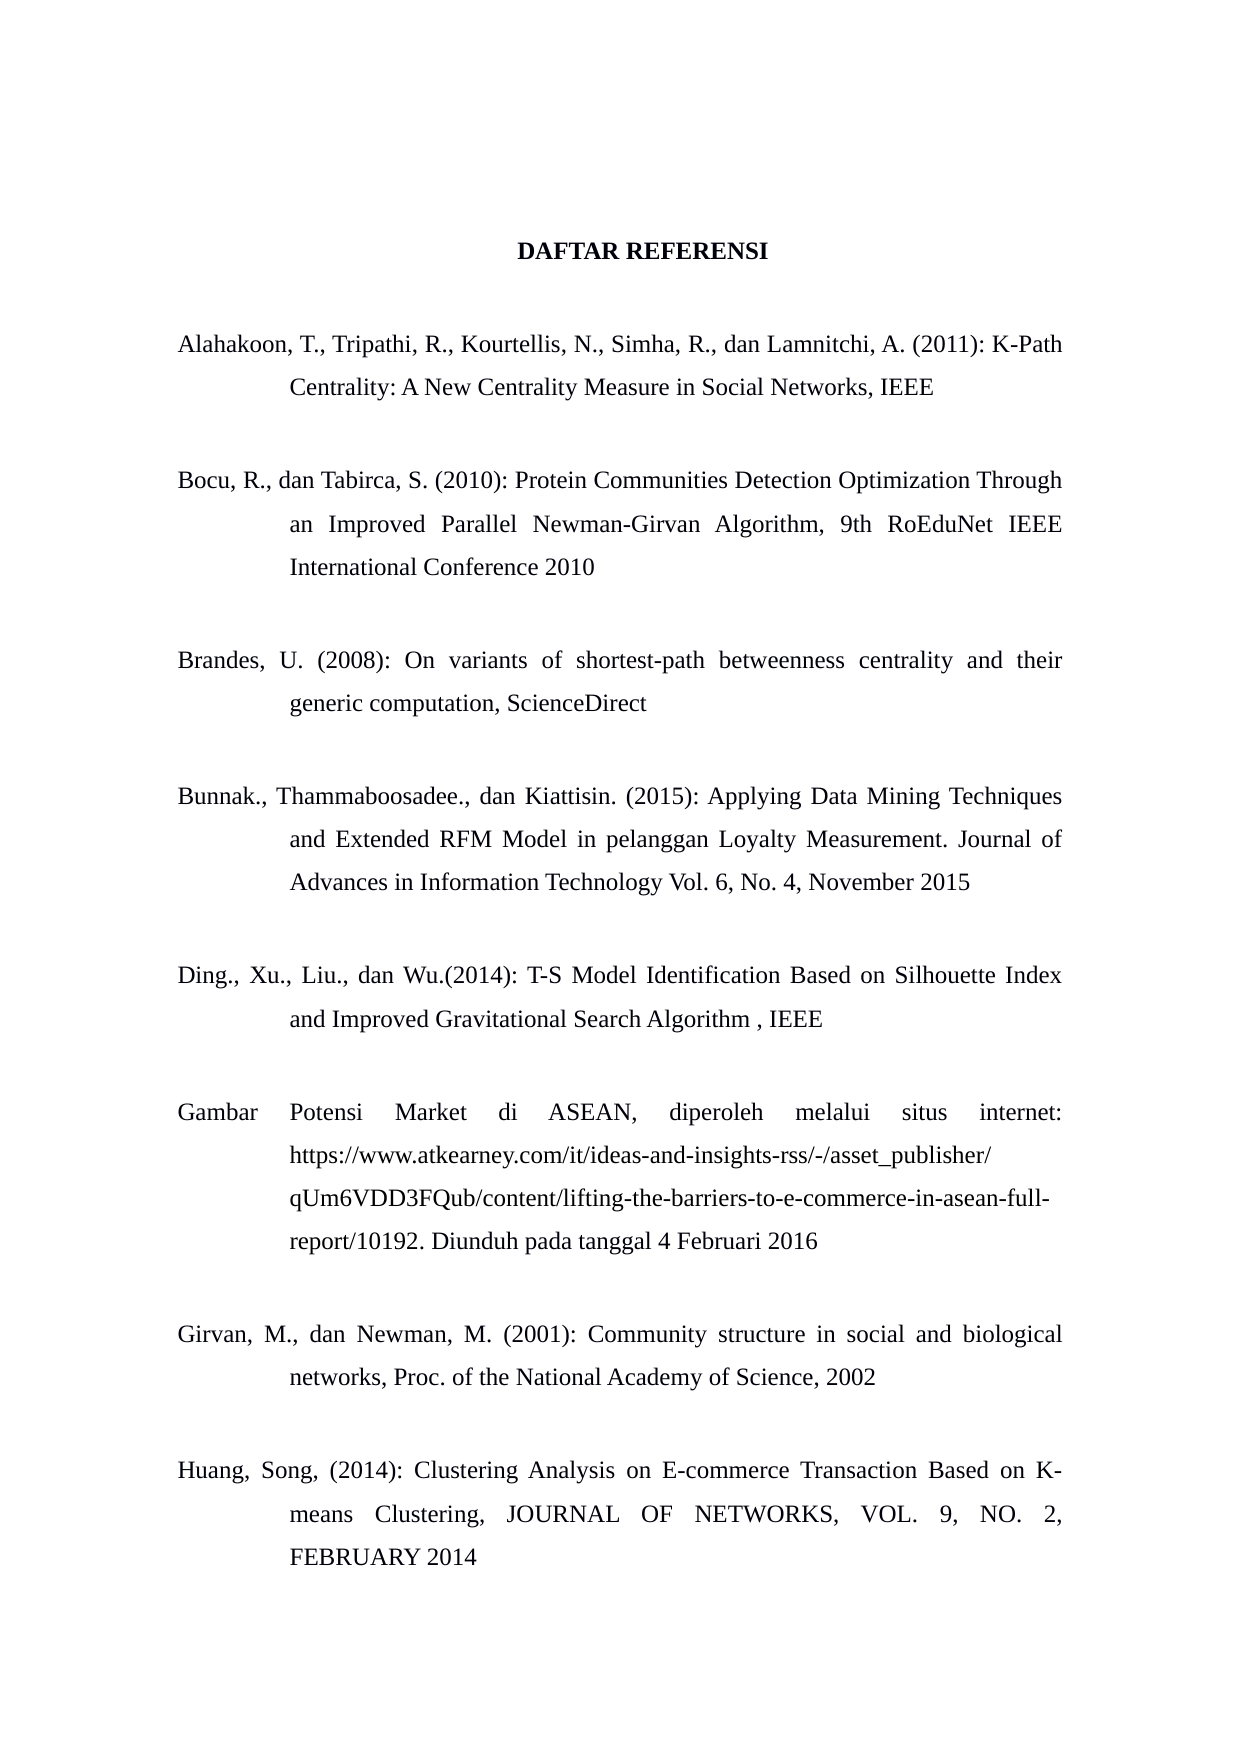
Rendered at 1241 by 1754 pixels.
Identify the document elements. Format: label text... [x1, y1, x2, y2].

text Brandes, U. (2008): On variants of shortest-path betweenness centrality and their generic computation, ScienceDirect [177, 645, 1063, 717]
text Ding., Xu., Liu., dan Wu.(2014): T-S Model Identification Based on Silhouette Index and Improved Gravitational Search Algorithm , IEEE [177, 961, 1063, 1032]
text Alahakoon, T., Tripathi, R., Kourtellis, N., Simha, R., dan Lamnitchi, A. (2011): K-Path Centrality: A New Centrality Measure in Social Networks, IEEE [177, 329, 1063, 401]
text Girvan, M., dan Newman, M. (2001): Community structure in social and biological networks, Proc. of the National Academy of Science, 2002 [177, 1319, 1063, 1391]
text Bocu, R., dan Tabirca, S. (2010): Protein Communities Detection Optimization Through an Improved Parallel Newman-Girvan Algorithm, 9th RoEduNet IEEE International Conference 2010 [177, 466, 1063, 581]
subtitle DAFTAR REFERENSI [177, 236, 1063, 265]
text Huang, Song, (2014): Clustering Analysis on E-commerce Transaction Based on K-means Clustering, JOURNAL OF NETWORKS, VOL. 9, NO. 2, FEBRUARY 2014 [177, 1456, 1063, 1571]
text Bunnak., Thammaboosadee., dan Kiattisin. (2015): Applying Data Mining Techniques and Extended RFM Model in pelanggan Loyalty Measurement. Journal of Advances in Information Technology Vol. 6, No. 4, November 2015 [177, 781, 1063, 896]
text Gambar Potensi Market di ASEAN, diperoleh melalui situs internet: https://www.atkearney.com/it/ideas-and-insights-rss/-/asset_publisher/qUm6VDD3FQub/content/lifting-the-barriers-to-e-commerce-in-asean-full-report/10192. Diunduh pada tanggal 4 Februari 2016 [177, 1097, 1063, 1255]
